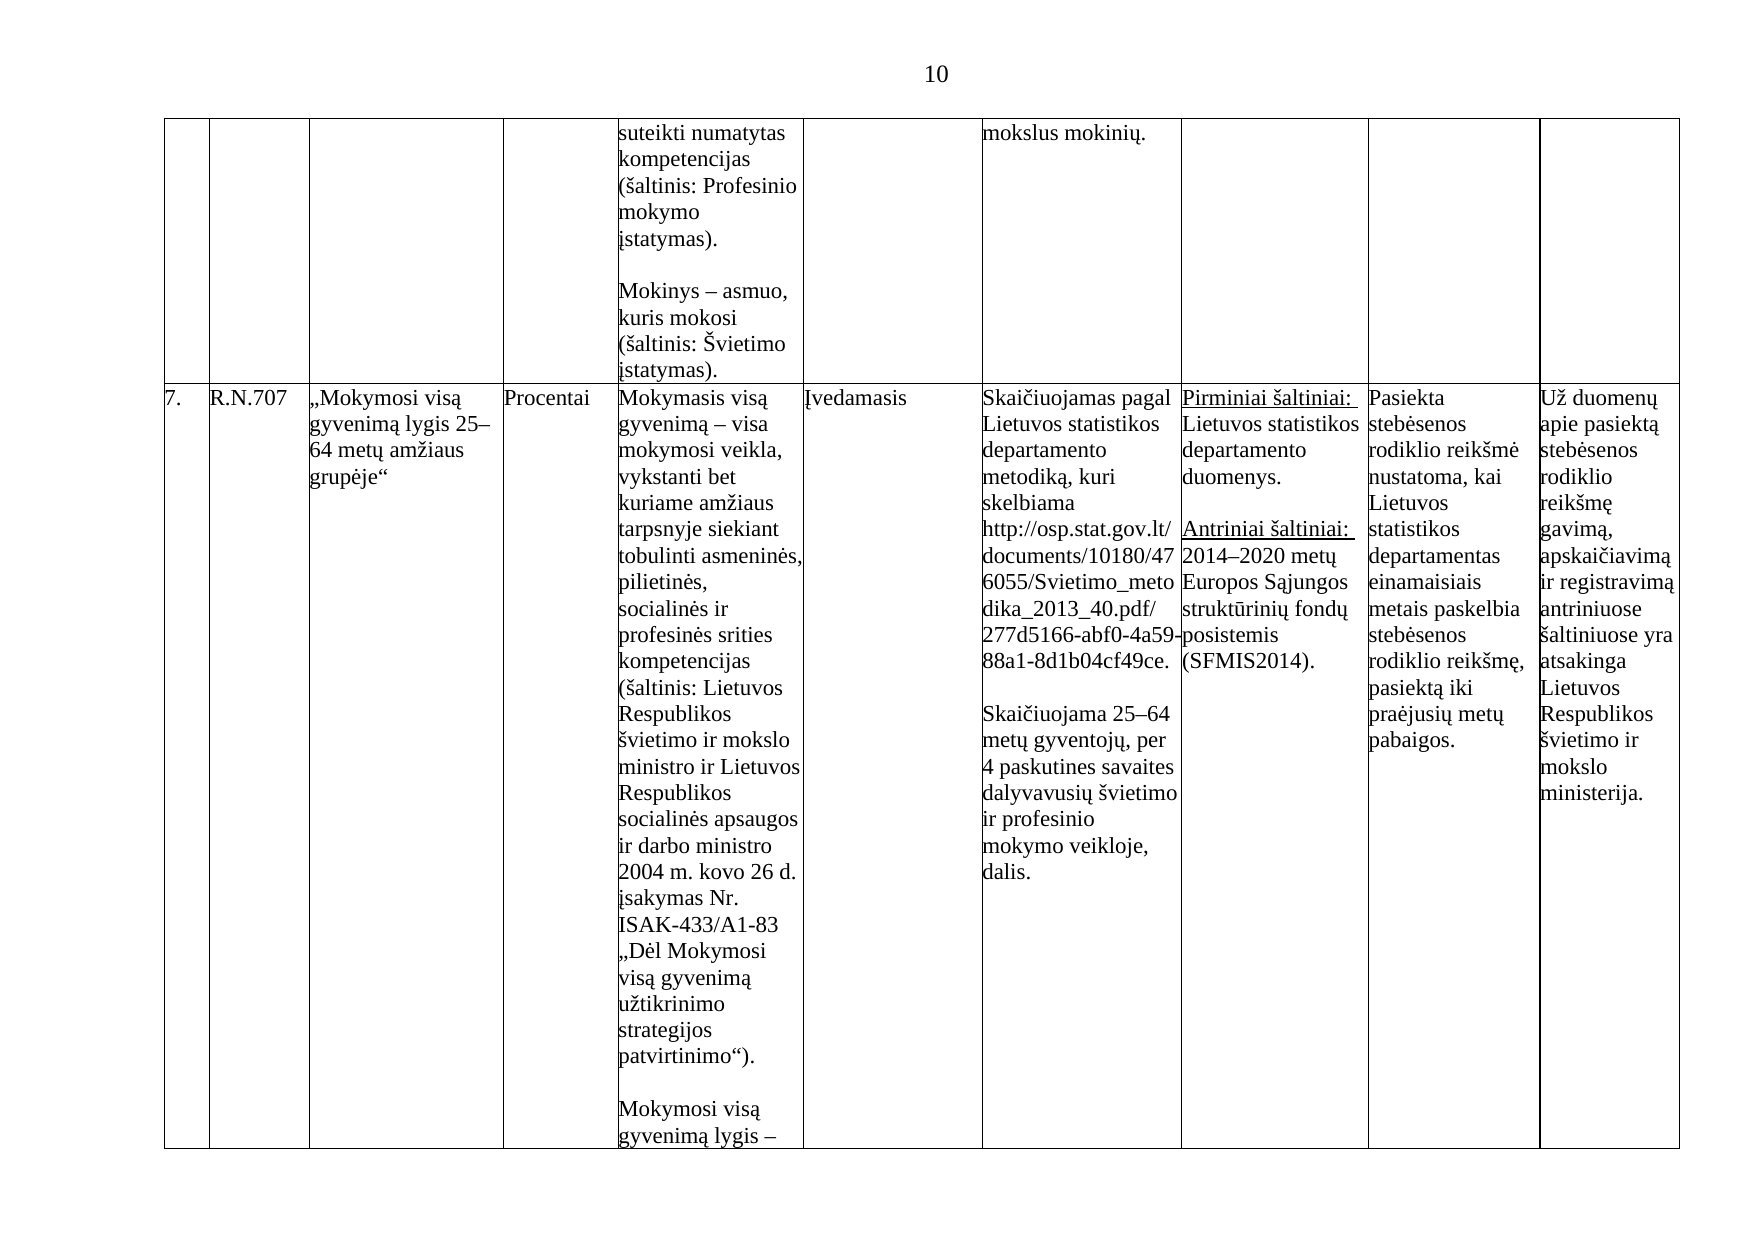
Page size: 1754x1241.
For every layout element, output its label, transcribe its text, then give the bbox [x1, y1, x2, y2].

table_cell [165, 119, 209, 383]
table_cell [804, 119, 982, 383]
table_cell Už duomenų apie pasiektą stebėsenos rodiklio reikšmę gavimą, apskaičiavimą ir registravimą antriniuose šaltiniuose yra atsakinga Lietuvos Respublikos švietimo ir mokslo ministerija. [1541, 384, 1679, 1148]
table_cell Pirminiai šaltiniai: Lietuvos statistikos departamento duomenys. Antriniai šaltiniai: 2014–2020 metų Europos Sąjungos struktūrinių fondų posistemis (SFMIS2014). [1182, 384, 1368, 1148]
table_cell [1182, 119, 1368, 383]
table_cell R.N.707 [210, 384, 309, 1148]
table_cell [210, 119, 309, 383]
table_cell Mokymasis visą gyvenimą – visa mokymosi veikla, vykstanti bet kuriame amžiaus tarpsnyje siekiant tobulinti asmeninės, pilietinės, socialinės ir profesinės srities kompetencijas (šaltinis: Lietuvos Respublikos švietimo ir mokslo ministro ir Lietuvos Respublikos socialinės apsaugos ir darbo ministro 2004 m. kovo 26 d. įsakymas Nr. ISAK-433/A1-83 „Dėl Mokymosi visą gyvenimą užtikrinimo strategijos patvirtinimo“). Mokymosi visą gyvenimą lygis – [619, 384, 803, 1148]
table_cell 7. [165, 384, 209, 1148]
table_cell Skaičiuojamas pagal Lietuvos statistikos departamento metodiką, kuri skelbiama http://osp.stat.gov.lt/documents/10180/476055/Svietimo_metodika_2013_40.pdf/277d5166-abf0-4a59-88a1-8d1b04cf49ce. Skaičiuojama 25–64 metų gyventojų, per 4 paskutines savaites dalyvavusių švietimo ir profesinio mokymo veikloje, dalis. [983, 384, 1181, 1148]
table_cell suteikti numatytas kompetencijas (šaltinis: Profesinio mokymo įstatymas). Mokinys – asmuo, kuris mokosi (šaltinis: Švietimo įstatymas). [619, 119, 803, 383]
table_cell Pasiekta stebėsenos rodiklio reikšmė nustatoma, kai Lietuvos statistikos departamentas einamaisiais metais paskelbia stebėsenos rodiklio reikšmę, pasiektą iki praėjusių metų pabaigos. [1369, 384, 1539, 1148]
table_cell [504, 119, 618, 383]
table_cell [310, 119, 503, 383]
table_cell Įvedamasis [804, 384, 982, 1148]
table_cell Procentai [504, 384, 618, 1148]
table_cell [1369, 119, 1539, 383]
table_cell mokslus mokinių. [983, 119, 1181, 383]
table_cell [1541, 119, 1679, 383]
table_cell „Mokymosi visą gyvenimą lygis 25–64 metų amžiaus grupėje“ [310, 384, 503, 1148]
